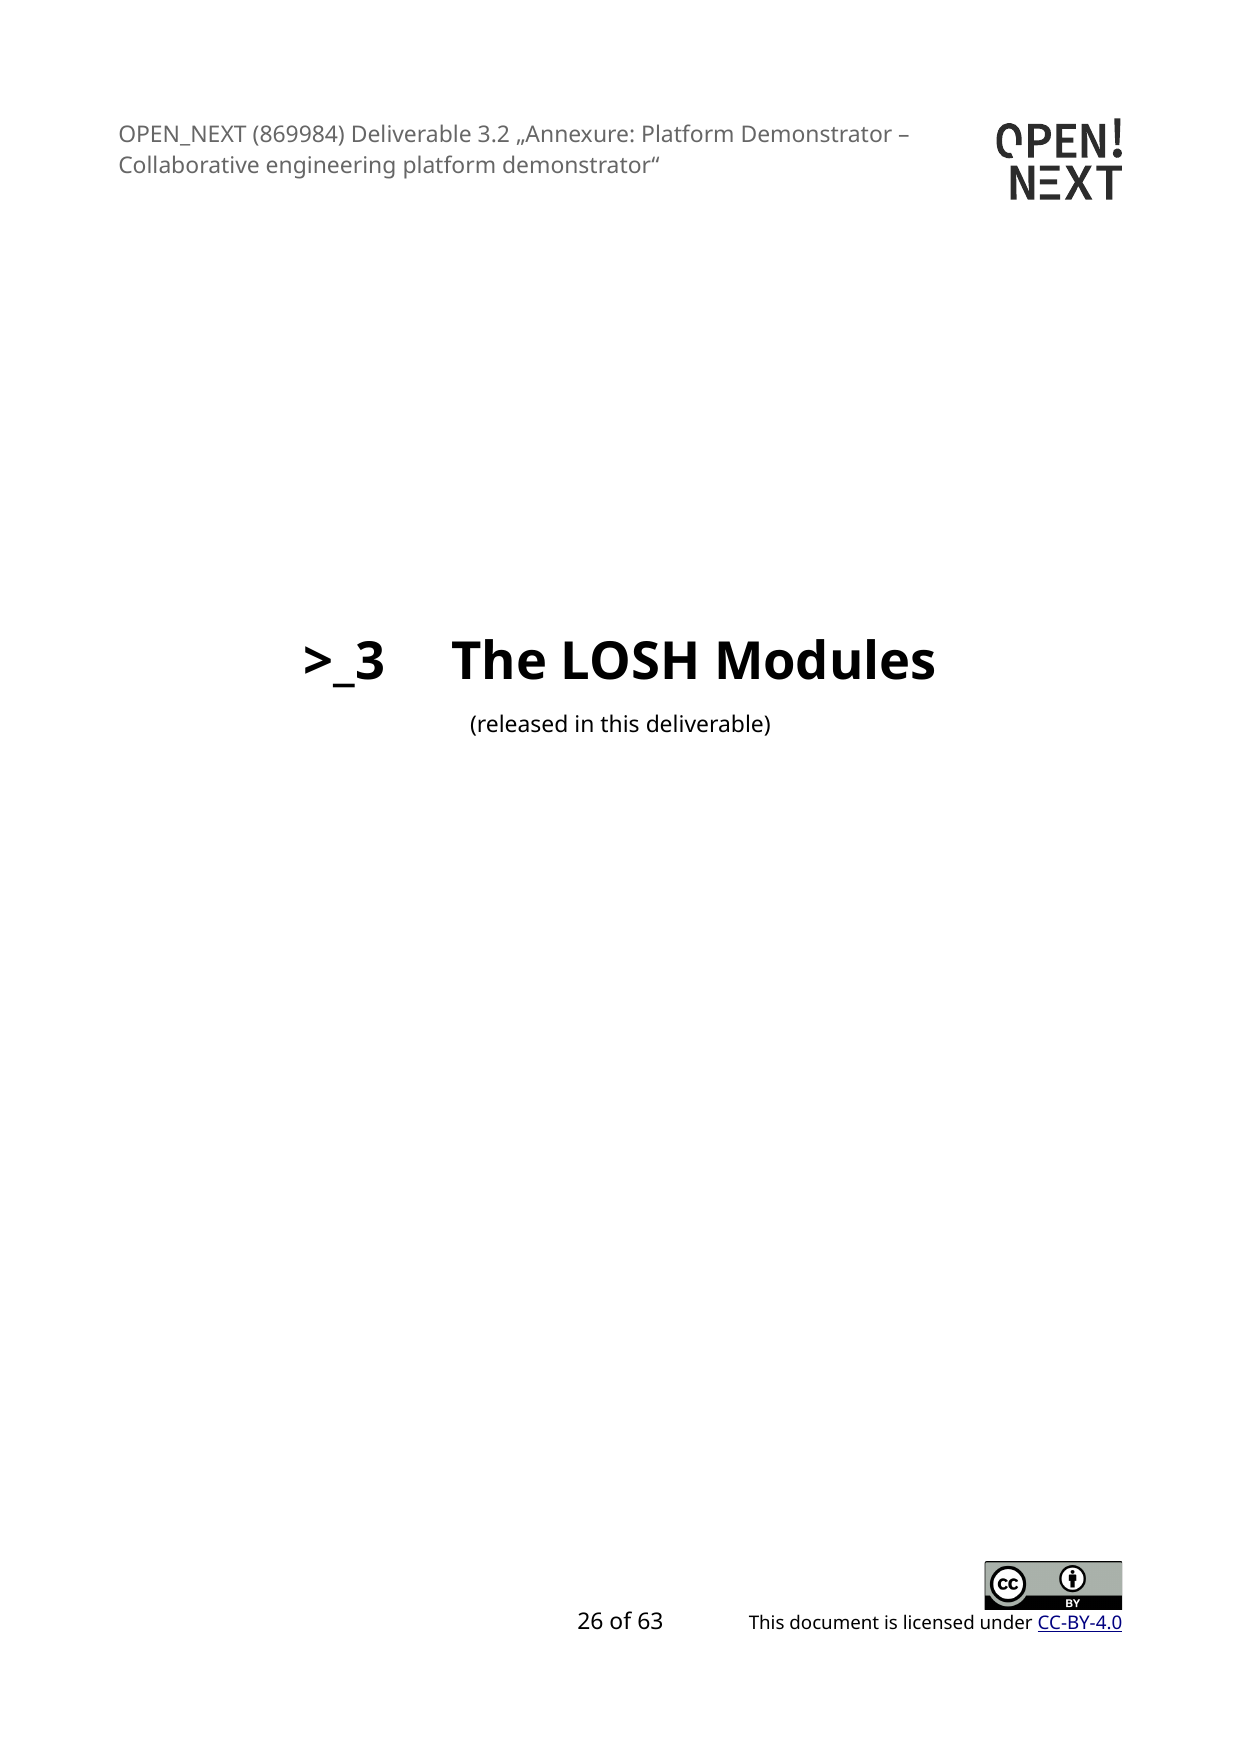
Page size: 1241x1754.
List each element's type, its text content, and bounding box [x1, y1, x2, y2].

picture [984, 1561, 1123, 1610]
subtitle The LOSH Modules [118, 623, 1122, 695]
text (released in this deliverable) [118, 707, 1122, 739]
